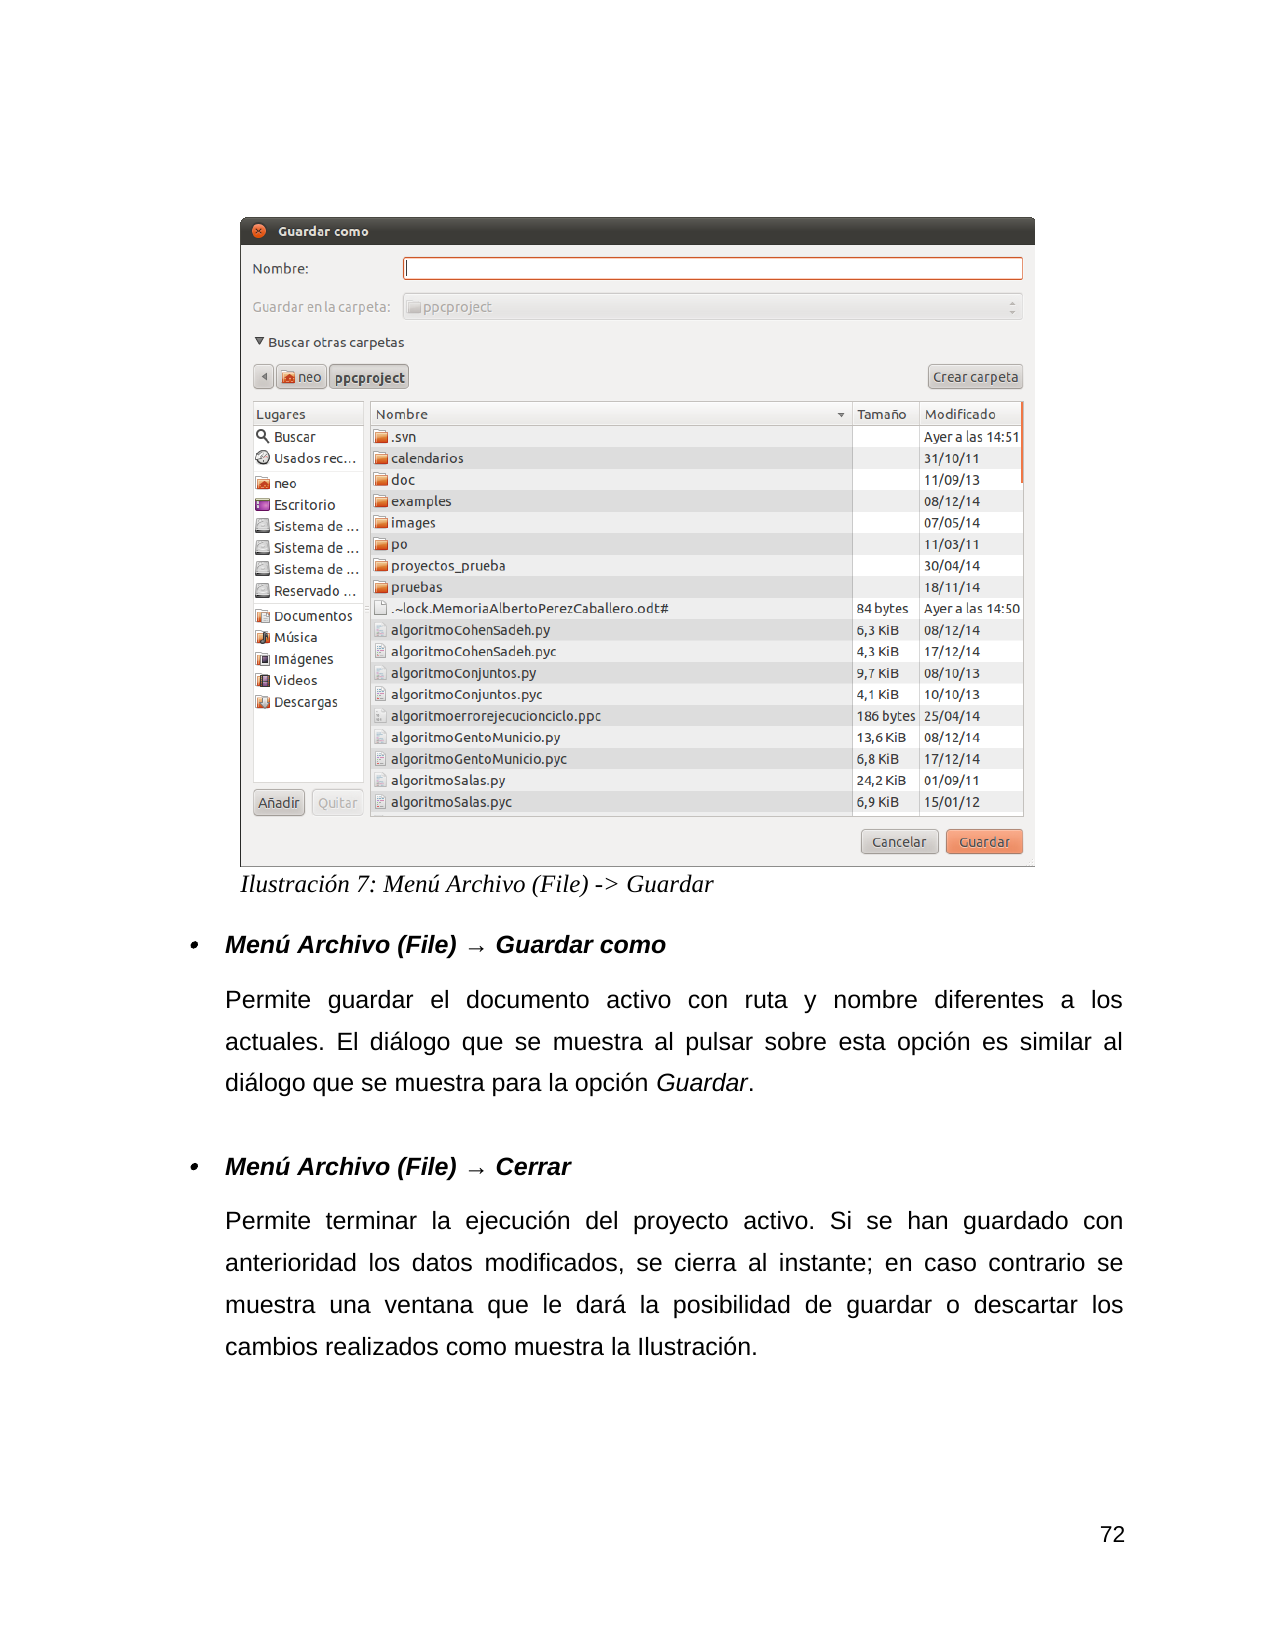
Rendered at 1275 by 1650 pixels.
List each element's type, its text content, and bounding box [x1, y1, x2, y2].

list Permite guardar el documento activo con ruta y nombre diferentes a los actuales. El diálogo que se muestra al pulsar sobre esta opción es similar al diálogo que se muestra para la opción Guardar. [187, 985, 1125, 1097]
list [240, 205, 1035, 217]
list Permite terminar la ejecución del proyecto activo. Si se han guardado con anterioridad los datos modificados, se cierra al instante; en caso contrario se muestra una ventana que le dará la posibilidad de guardar o descartar los cambios realizados como muestra la Ilustración. [187, 1207, 1125, 1361]
list Menú Archivo (File) → Cerrar [187, 1153, 1125, 1181]
list Ilustración 7: Menú Archivo (File) -> Guardar [240, 867, 1035, 898]
picture [240, 217, 1035, 867]
list Menú Archivo (File) → Guardar como [187, 931, 1125, 959]
